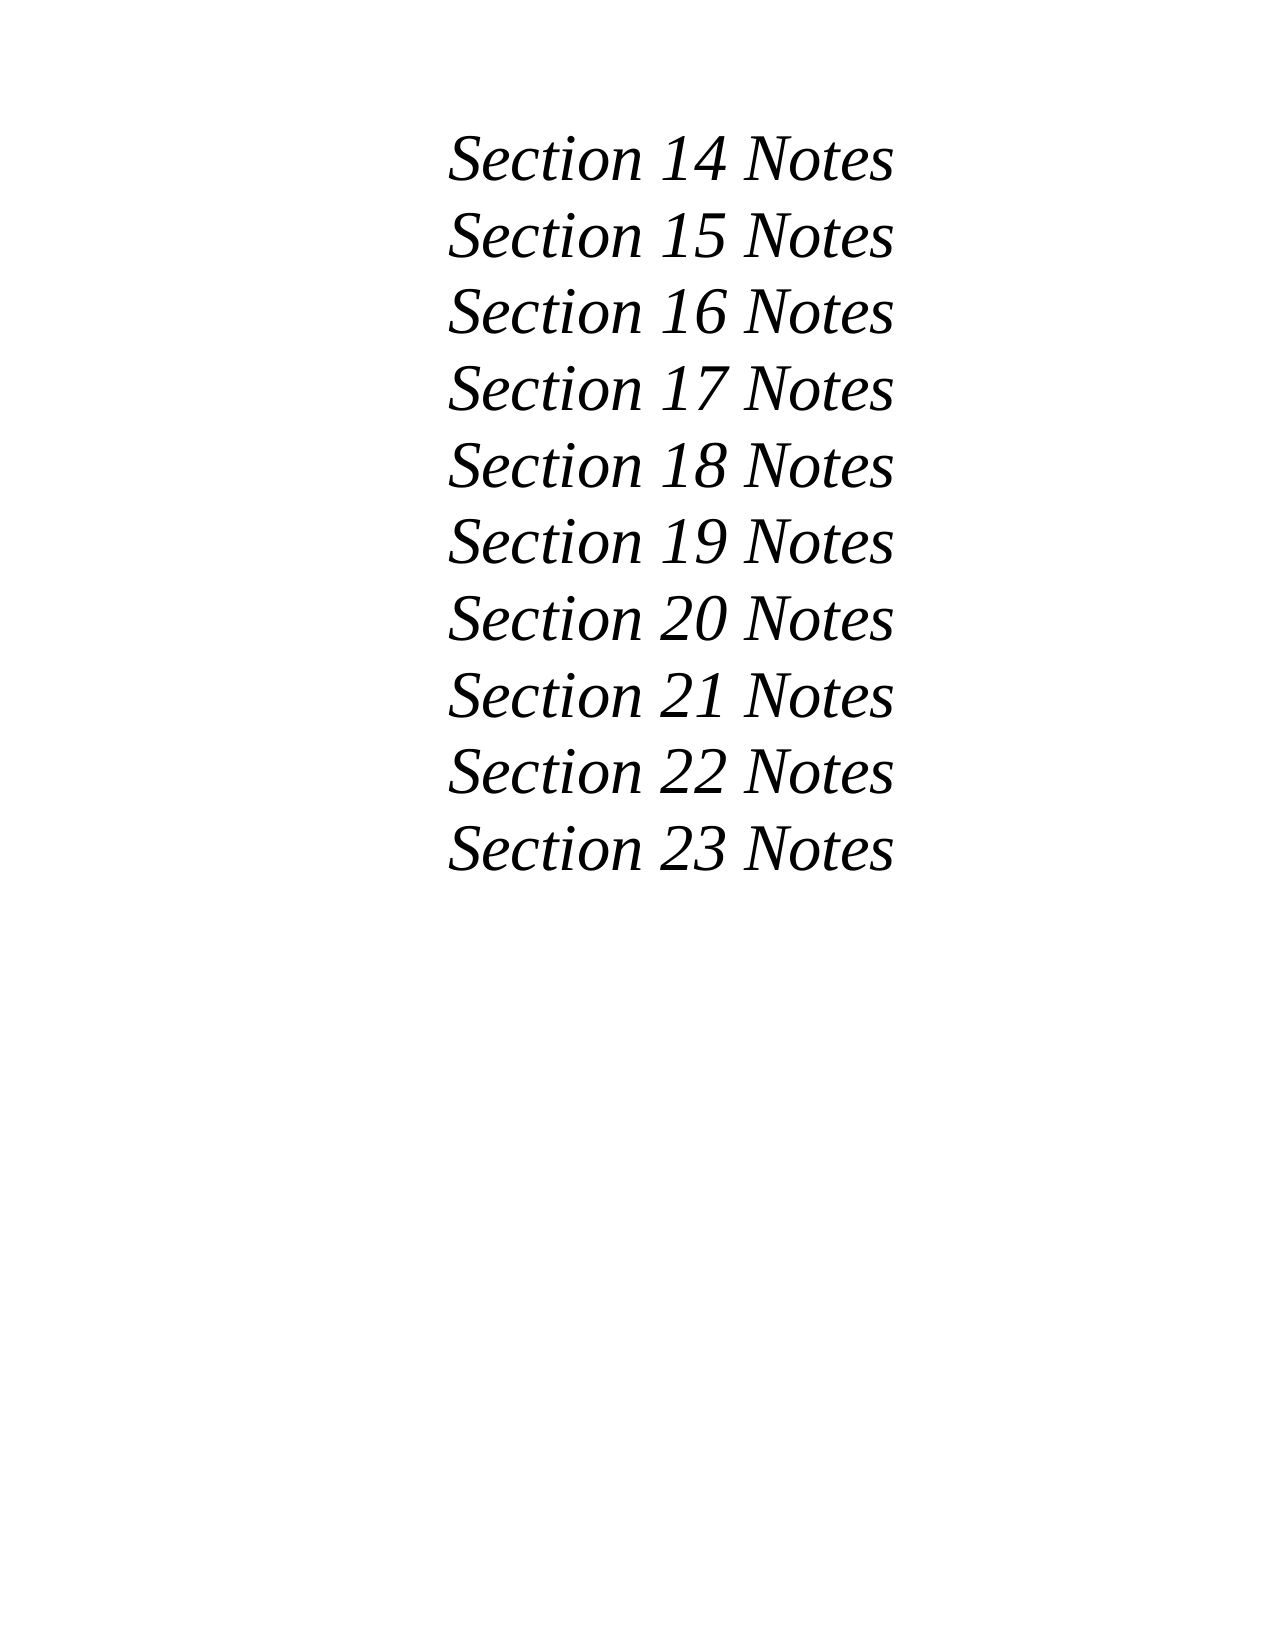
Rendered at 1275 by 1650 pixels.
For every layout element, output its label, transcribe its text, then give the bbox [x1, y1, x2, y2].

list Section 19 Notes [156, 501, 1157, 578]
list Section 15 Notes [156, 195, 1157, 271]
list Section 23 Notes [156, 808, 1157, 885]
list Section 14 Notes [156, 118, 1157, 195]
list Section 18 Notes [156, 425, 1157, 501]
list Section 17 Notes [156, 348, 1157, 425]
list Section 21 Notes [156, 655, 1157, 731]
list Section 16 Notes [156, 271, 1157, 348]
list Section 20 Notes [156, 578, 1157, 655]
list Section 22 Notes [156, 731, 1157, 808]
